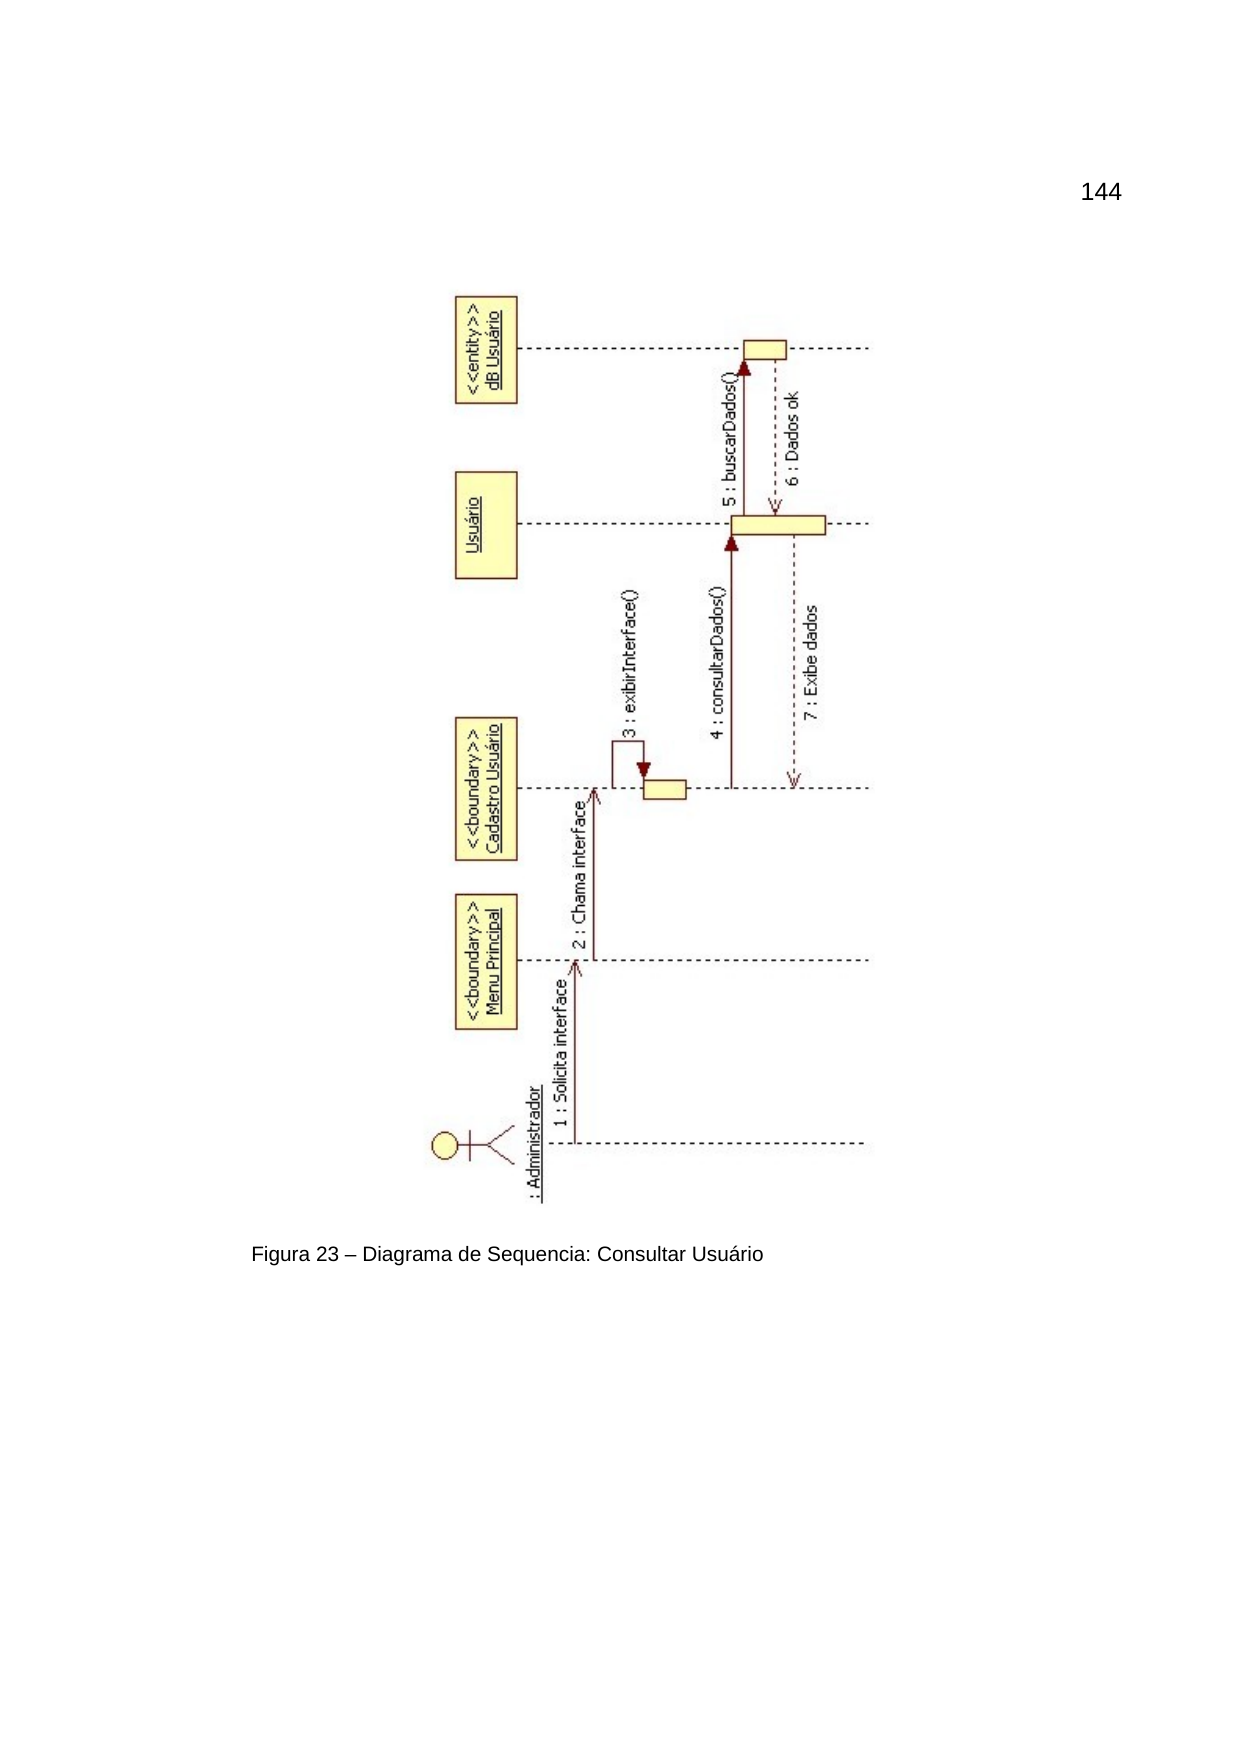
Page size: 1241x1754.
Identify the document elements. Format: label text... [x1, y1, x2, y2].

text Figura 23 – Diagrama de Sequencia: Consultar Usuário [177, 1243, 1122, 1266]
picture [399, 265, 900, 1243]
